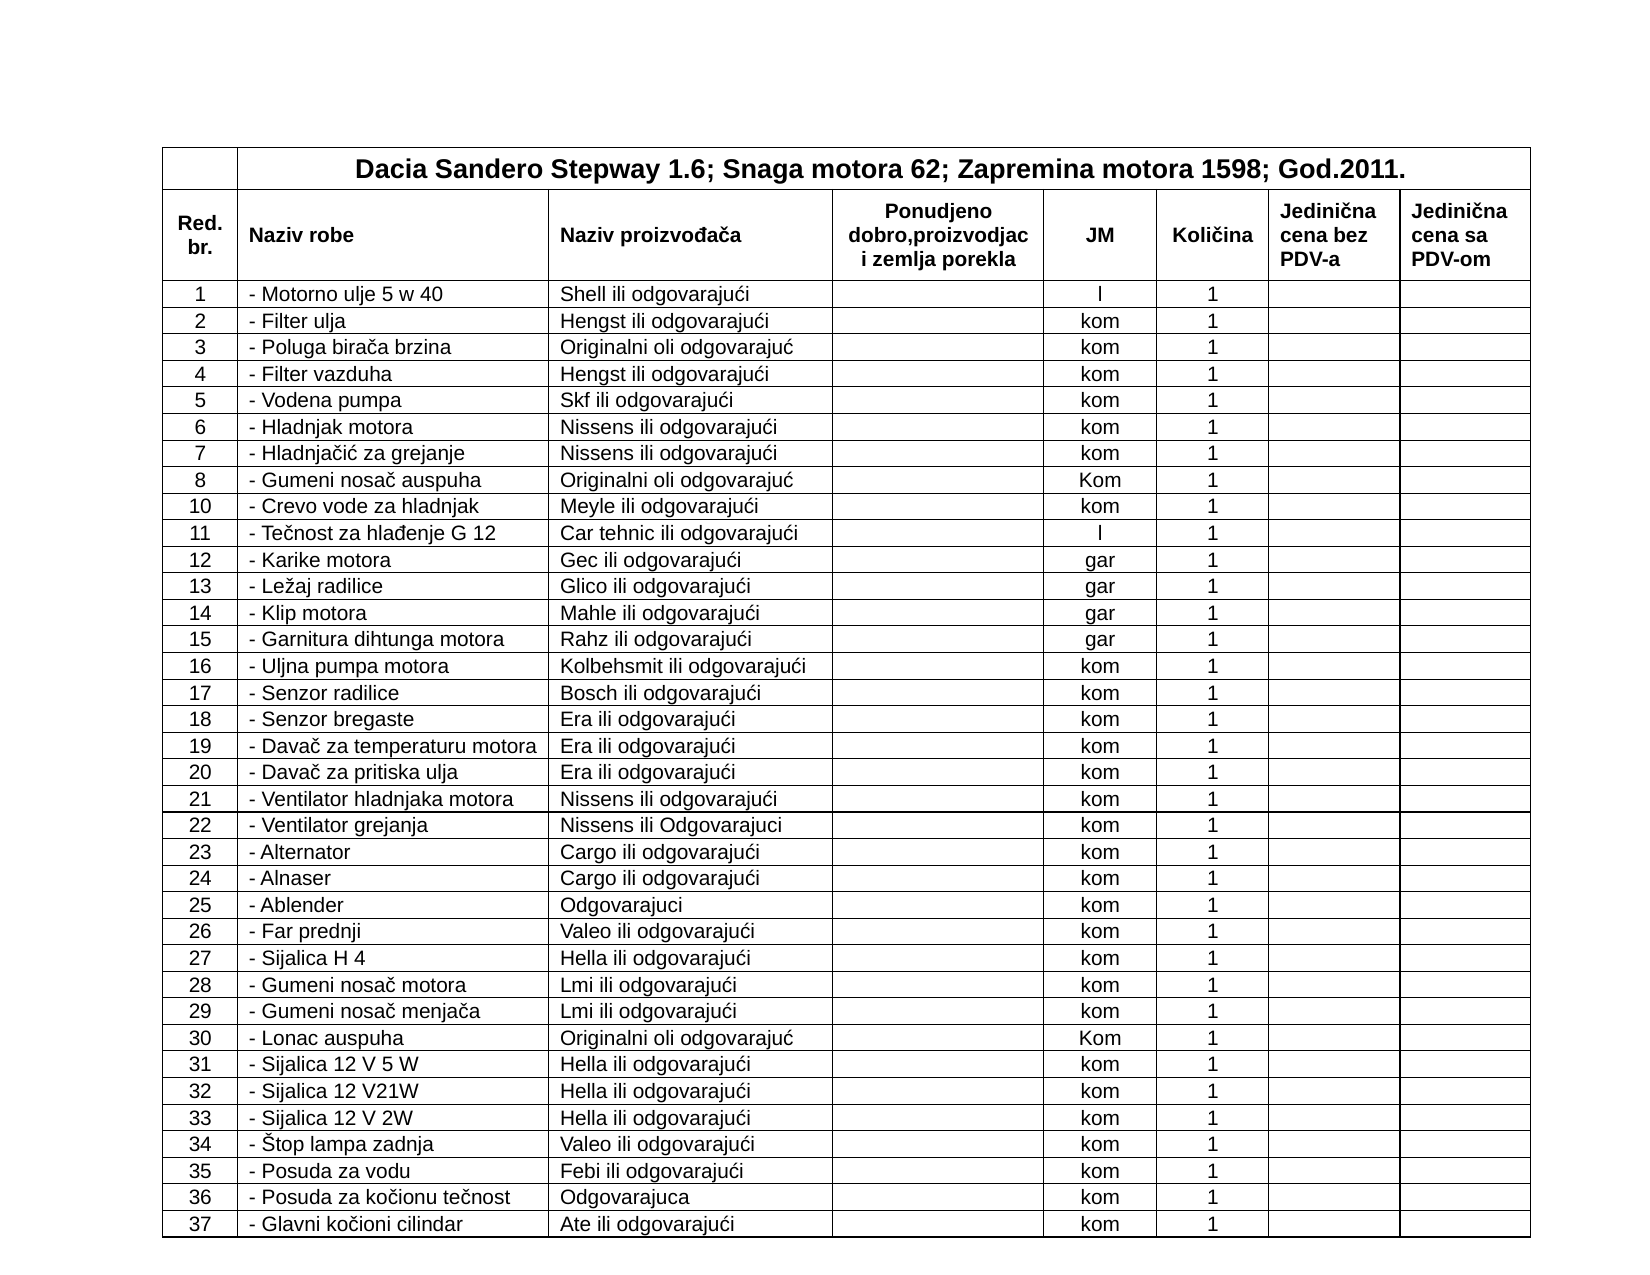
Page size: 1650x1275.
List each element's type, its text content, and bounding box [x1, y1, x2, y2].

table_cell JM [1044, 190, 1156, 280]
table_cell [833, 600, 1043, 625]
table_cell l [1044, 281, 1156, 307]
table_cell 1 [1157, 1211, 1268, 1236]
table_cell [1269, 1105, 1399, 1130]
table_cell - Sijalica H 4 [238, 945, 548, 971]
table_cell Glico ili odgovarajući [549, 573, 832, 599]
table_cell [1401, 892, 1530, 918]
table_cell 4 [163, 361, 237, 386]
table_cell 1 [1157, 706, 1268, 732]
table_cell kom [1044, 892, 1156, 918]
table_cell kom [1044, 441, 1156, 466]
table_cell Hengst ili odgovarajući [549, 308, 832, 333]
table_cell [1401, 361, 1530, 386]
table_cell [833, 892, 1043, 918]
table_cell 1 [1157, 334, 1268, 360]
table_cell 1 [1157, 573, 1268, 599]
table_cell Shell ili odgovarajući [549, 281, 832, 307]
table_cell [1269, 626, 1399, 652]
table_cell [1401, 733, 1530, 758]
table_cell - Sijalica 12 V 5 W [238, 1051, 548, 1077]
table_cell 23 [163, 839, 237, 864]
table_cell Cargo ili odgovarajući [549, 839, 832, 864]
table_cell [833, 1131, 1043, 1157]
table_cell 11 [163, 520, 237, 546]
table_cell 1 [1157, 467, 1268, 493]
table_cell [833, 387, 1043, 413]
table_cell 3 [163, 334, 237, 360]
table_cell [833, 1184, 1043, 1210]
table_cell kom [1044, 1211, 1156, 1236]
table_cell - Hladnjačić za grejanje [238, 441, 548, 466]
table_cell [1269, 573, 1399, 599]
table_cell 16 [163, 653, 237, 678]
table_cell kom [1044, 494, 1156, 519]
table_cell 18 [163, 706, 237, 732]
table_cell [833, 520, 1043, 546]
table_cell - Ležaj radilice [238, 573, 548, 599]
table_cell - Ventilator hladnjaka motora [238, 786, 548, 811]
table_cell [1269, 1078, 1399, 1103]
table_cell kom [1044, 945, 1156, 971]
table_cell Naziv robe [238, 190, 548, 280]
table_cell [1401, 573, 1530, 599]
table_cell kom [1044, 813, 1156, 838]
table_cell Cargo ili odgovarajući [549, 866, 832, 891]
table_cell [1401, 520, 1530, 546]
table_cell kom [1044, 786, 1156, 811]
table_cell 1 [1157, 1184, 1268, 1210]
table_cell 1 [1157, 998, 1268, 1024]
table_cell Originalni oli odgovarajuć [549, 1025, 832, 1050]
table_cell [1401, 441, 1530, 466]
table_cell 26 [163, 919, 237, 944]
table_cell Kolbehsmit ili odgovarajući [549, 653, 832, 678]
table_cell - Filter vazduha [238, 361, 548, 386]
table_cell [833, 1051, 1043, 1077]
table_cell Lmi ili odgovarajući [549, 998, 832, 1024]
table_cell Originalni oli odgovarajuć [549, 334, 832, 360]
table_cell 1 [1157, 414, 1268, 439]
table_cell 20 [163, 759, 237, 785]
table_cell - Tečnost za hlađenje G 12 [238, 520, 548, 546]
table_cell - Garnitura dihtunga motora [238, 626, 548, 652]
table_cell kom [1044, 919, 1156, 944]
table_cell - Hladnjak motora [238, 414, 548, 439]
table_cell Bosch ili odgovarajući [549, 680, 832, 705]
table_cell Originalni oli odgovarajuć [549, 467, 832, 493]
table_cell - Sijalica 12 V21W [238, 1078, 548, 1103]
table_cell 1 [1157, 1158, 1268, 1183]
table_cell 1 [163, 281, 237, 307]
table_cell kom [1044, 680, 1156, 705]
table_cell 36 [163, 1184, 237, 1210]
table_cell 35 [163, 1158, 237, 1183]
table_cell 5 [163, 387, 237, 413]
table_cell Nissens ili Odgovarajuci [549, 813, 832, 838]
table_cell [1269, 919, 1399, 944]
table_cell Naziv proizvođača [549, 190, 832, 280]
table_cell [833, 441, 1043, 466]
table_cell [1401, 866, 1530, 891]
table_cell [1269, 334, 1399, 360]
table_cell [833, 706, 1043, 732]
table_cell Nissens ili odgovarajući [549, 441, 832, 466]
table_cell [1269, 1211, 1399, 1236]
table_cell 1 [1157, 308, 1268, 333]
table_cell [833, 733, 1043, 758]
table_cell kom [1044, 1184, 1156, 1210]
table_cell [1269, 945, 1399, 971]
table_cell [1269, 972, 1399, 997]
table_cell [1401, 706, 1530, 732]
table_cell [833, 998, 1043, 1024]
table_cell kom [1044, 653, 1156, 678]
table_cell [833, 919, 1043, 944]
table_cell - Senzor radilice [238, 680, 548, 705]
table_cell [1401, 626, 1530, 652]
table_cell 1 [1157, 1105, 1268, 1130]
table_cell 32 [163, 1078, 237, 1103]
table_cell [1269, 813, 1399, 838]
table_cell - Lonac auspuha [238, 1025, 548, 1050]
table_cell Ate ili odgovarajući [549, 1211, 832, 1236]
table_cell Skf ili odgovarajući [549, 387, 832, 413]
table_cell [1269, 1131, 1399, 1157]
table_cell Hella ili odgovarajući [549, 945, 832, 971]
table_cell kom [1044, 334, 1156, 360]
table_cell kom [1044, 1078, 1156, 1103]
table_cell kom [1044, 972, 1156, 997]
table_cell [1269, 680, 1399, 705]
table_cell [1401, 308, 1530, 333]
table_cell 15 [163, 626, 237, 652]
table_cell - Posuda za kočionu tečnost [238, 1184, 548, 1210]
table_cell [1401, 600, 1530, 625]
table_cell Febi ili odgovarajući [549, 1158, 832, 1183]
table_cell gar [1044, 626, 1156, 652]
table_cell [1401, 998, 1530, 1024]
table_cell 1 [1157, 680, 1268, 705]
table_cell 1 [1157, 281, 1268, 307]
table_cell [1269, 441, 1399, 466]
table_cell Količina [1157, 190, 1268, 280]
table_cell [1401, 1184, 1530, 1210]
table_cell [833, 653, 1043, 678]
table_cell 14 [163, 600, 237, 625]
table_cell kom [1044, 1131, 1156, 1157]
table_cell [1269, 600, 1399, 625]
table_cell Valeo ili odgovarajući [549, 919, 832, 944]
table_cell 1 [1157, 1078, 1268, 1103]
table_cell [1401, 653, 1530, 678]
table_cell [1401, 467, 1530, 493]
table_cell [833, 1211, 1043, 1236]
table_cell [833, 308, 1043, 333]
table_cell [833, 759, 1043, 785]
table_cell [833, 547, 1043, 572]
table_cell 1 [1157, 813, 1268, 838]
table_cell [1401, 680, 1530, 705]
table_cell gar [1044, 573, 1156, 599]
table_cell 1 [1157, 1025, 1268, 1050]
table_cell [1401, 547, 1530, 572]
table_cell gar [1044, 600, 1156, 625]
table_cell kom [1044, 1158, 1156, 1183]
table_cell [1269, 998, 1399, 1024]
table_cell l [1044, 520, 1156, 546]
table_cell 1 [1157, 1131, 1268, 1157]
table_cell Hella ili odgovarajući [549, 1051, 832, 1077]
table_cell Hella ili odgovarajući [549, 1105, 832, 1130]
table_cell [833, 839, 1043, 864]
table_cell [1269, 866, 1399, 891]
table_cell 34 [163, 1131, 237, 1157]
table_cell Ponudjeno dobro,proizvodjac i zemlja porekla [833, 190, 1043, 280]
table_cell - Ventilator grejanja [238, 813, 548, 838]
table_cell 1 [1157, 786, 1268, 811]
table_cell 12 [163, 547, 237, 572]
table_cell 28 [163, 972, 237, 997]
table_cell Lmi ili odgovarajući [549, 972, 832, 997]
table_cell kom [1044, 308, 1156, 333]
table_cell [1401, 1025, 1530, 1050]
table_cell 1 [1157, 919, 1268, 944]
table_cell 25 [163, 892, 237, 918]
table_cell - Karike motora [238, 547, 548, 572]
table_cell kom [1044, 706, 1156, 732]
table_cell [1269, 733, 1399, 758]
table_cell [833, 281, 1043, 307]
table_cell [1269, 467, 1399, 493]
table_cell [1269, 892, 1399, 918]
table_cell 37 [163, 1211, 237, 1236]
table_cell [1401, 1078, 1530, 1103]
table_cell [833, 573, 1043, 599]
table_cell [1269, 1184, 1399, 1210]
table_cell - Štop lampa zadnja [238, 1131, 548, 1157]
table_cell 33 [163, 1105, 237, 1130]
table_cell [1401, 919, 1530, 944]
table_cell Era ili odgovarajući [549, 706, 832, 732]
table_header [163, 148, 237, 189]
table_cell [1401, 414, 1530, 439]
table_cell [833, 494, 1043, 519]
table_cell - Gumeni nosač auspuha [238, 467, 548, 493]
table_cell [1269, 653, 1399, 678]
table_cell 1 [1157, 866, 1268, 891]
table_cell kom [1044, 733, 1156, 758]
table_cell - Davač za pritiska ulja [238, 759, 548, 785]
table_cell [1269, 706, 1399, 732]
table_cell 10 [163, 494, 237, 519]
table_cell 21 [163, 786, 237, 811]
table_cell [1401, 1131, 1530, 1157]
table_cell Hella ili odgovarajući [549, 1078, 832, 1103]
table_cell 1 [1157, 547, 1268, 572]
table_cell [1269, 786, 1399, 811]
table_cell 1 [1157, 520, 1268, 546]
table_cell - Vodena pumpa [238, 387, 548, 413]
table_cell [1401, 387, 1530, 413]
table_cell [833, 866, 1043, 891]
table_cell 1 [1157, 387, 1268, 413]
table_cell [833, 813, 1043, 838]
table_cell kom [1044, 998, 1156, 1024]
table_cell - Poluga birača brzina [238, 334, 548, 360]
table_cell 1 [1157, 892, 1268, 918]
table_cell 6 [163, 414, 237, 439]
table_cell - Glavni kočioni cilindar [238, 1211, 548, 1236]
table_cell [1401, 759, 1530, 785]
table_cell [833, 1105, 1043, 1130]
table_cell [1269, 1158, 1399, 1183]
table_cell 29 [163, 998, 237, 1024]
table_cell 1 [1157, 759, 1268, 785]
table_cell 24 [163, 866, 237, 891]
table_cell [833, 626, 1043, 652]
table_cell - Klip motora [238, 600, 548, 625]
table_cell - Posuda za vodu [238, 1158, 548, 1183]
table_cell - Alnaser [238, 866, 548, 891]
table_cell 1 [1157, 600, 1268, 625]
table_cell [833, 361, 1043, 386]
table_cell Rahz ili odgovarajući [549, 626, 832, 652]
table_cell [833, 1025, 1043, 1050]
table_cell Meyle ili odgovarajući [549, 494, 832, 519]
table_cell 1 [1157, 733, 1268, 758]
table_cell Era ili odgovarajući [549, 733, 832, 758]
table_cell [1401, 1105, 1530, 1130]
table_cell [1401, 945, 1530, 971]
table_cell 17 [163, 680, 237, 705]
table_cell 1 [1157, 441, 1268, 466]
table_cell [833, 467, 1043, 493]
table_cell 30 [163, 1025, 237, 1050]
table_cell [1401, 334, 1530, 360]
table_cell [1401, 494, 1530, 519]
table_cell - Motorno ulje 5 w 40 [238, 281, 548, 307]
table_cell 8 [163, 467, 237, 493]
table_cell 27 [163, 945, 237, 971]
table_cell Jedinična cena bez PDV-a [1269, 190, 1399, 280]
table_cell Nissens ili odgovarajući [549, 786, 832, 811]
table_cell 22 [163, 813, 237, 838]
table_cell [1269, 281, 1399, 307]
table_cell - Alternator [238, 839, 548, 864]
table_cell 1 [1157, 626, 1268, 652]
table_cell 1 [1157, 839, 1268, 864]
table_cell 1 [1157, 1051, 1268, 1077]
table_cell - Sijalica 12 V 2W [238, 1105, 548, 1130]
table_cell Era ili odgovarajući [549, 759, 832, 785]
table_cell [1269, 387, 1399, 413]
table_cell kom [1044, 361, 1156, 386]
table_cell kom [1044, 414, 1156, 439]
table_cell [833, 786, 1043, 811]
table_cell kom [1044, 759, 1156, 785]
table_cell Odgovarajuci [549, 892, 832, 918]
table_cell [1401, 1158, 1530, 1183]
table_cell Valeo ili odgovarajući [549, 1131, 832, 1157]
table_cell Kom [1044, 1025, 1156, 1050]
table_cell [1269, 547, 1399, 572]
table_cell 19 [163, 733, 237, 758]
table_cell [1401, 281, 1530, 307]
table_cell - Gumeni nosač menjača [238, 998, 548, 1024]
table_cell [1269, 520, 1399, 546]
table_cell [1269, 759, 1399, 785]
table_cell kom [1044, 387, 1156, 413]
table_cell kom [1044, 866, 1156, 891]
table_header Dacia Sandero Stepway 1.6; Snaga motora 62; Zapremina motora 1598; God.2011. [238, 148, 1530, 189]
table_cell [833, 1158, 1043, 1183]
table_cell [833, 1078, 1043, 1103]
table_cell [1401, 1211, 1530, 1236]
table_cell Hengst ili odgovarajući [549, 361, 832, 386]
table_cell 1 [1157, 945, 1268, 971]
table_cell Odgovarajuca [549, 1184, 832, 1210]
table_cell [833, 945, 1043, 971]
table_cell 13 [163, 573, 237, 599]
table_cell [1269, 414, 1399, 439]
table_cell kom [1044, 1051, 1156, 1077]
table_cell [1269, 1025, 1399, 1050]
table_cell gar [1044, 547, 1156, 572]
table_cell Mahle ili odgovarajući [549, 600, 832, 625]
table_cell [1401, 839, 1530, 864]
table_cell - Filter ulja [238, 308, 548, 333]
table_cell Gec ili odgovarajući [549, 547, 832, 572]
table_cell - Davač za temperaturu motora [238, 733, 548, 758]
table_cell [1401, 786, 1530, 811]
table_cell [1401, 813, 1530, 838]
table_cell [1269, 839, 1399, 864]
table_cell - Senzor bregaste [238, 706, 548, 732]
table_cell - Ablender [238, 892, 548, 918]
table_cell - Far prednji [238, 919, 548, 944]
table_cell [1269, 494, 1399, 519]
table_cell - Gumeni nosač motora [238, 972, 548, 997]
table_cell kom [1044, 1105, 1156, 1130]
table_cell Car tehnic ili odgovarajući [549, 520, 832, 546]
table_cell 1 [1157, 494, 1268, 519]
table_cell [833, 972, 1043, 997]
table_cell Kom [1044, 467, 1156, 493]
table_cell [1269, 308, 1399, 333]
table_cell Jedinična cena sa PDV-om [1401, 190, 1530, 280]
table_cell 1 [1157, 972, 1268, 997]
table_cell [1269, 1051, 1399, 1077]
table_cell - Crevo vode za hladnjak [238, 494, 548, 519]
table_cell [833, 414, 1043, 439]
table_cell [833, 334, 1043, 360]
table_cell Nissens ili odgovarajući [549, 414, 832, 439]
table_cell [1401, 1051, 1530, 1077]
table_cell 1 [1157, 361, 1268, 386]
table_cell [833, 680, 1043, 705]
table_cell Red. br. [163, 190, 237, 280]
table_cell [1269, 361, 1399, 386]
table_cell 1 [1157, 653, 1268, 678]
table_cell 2 [163, 308, 237, 333]
table_cell 31 [163, 1051, 237, 1077]
table_cell kom [1044, 839, 1156, 864]
table_cell 7 [163, 441, 237, 466]
table_cell [1401, 972, 1530, 997]
table_cell - Uljna pumpa motora [238, 653, 548, 678]
